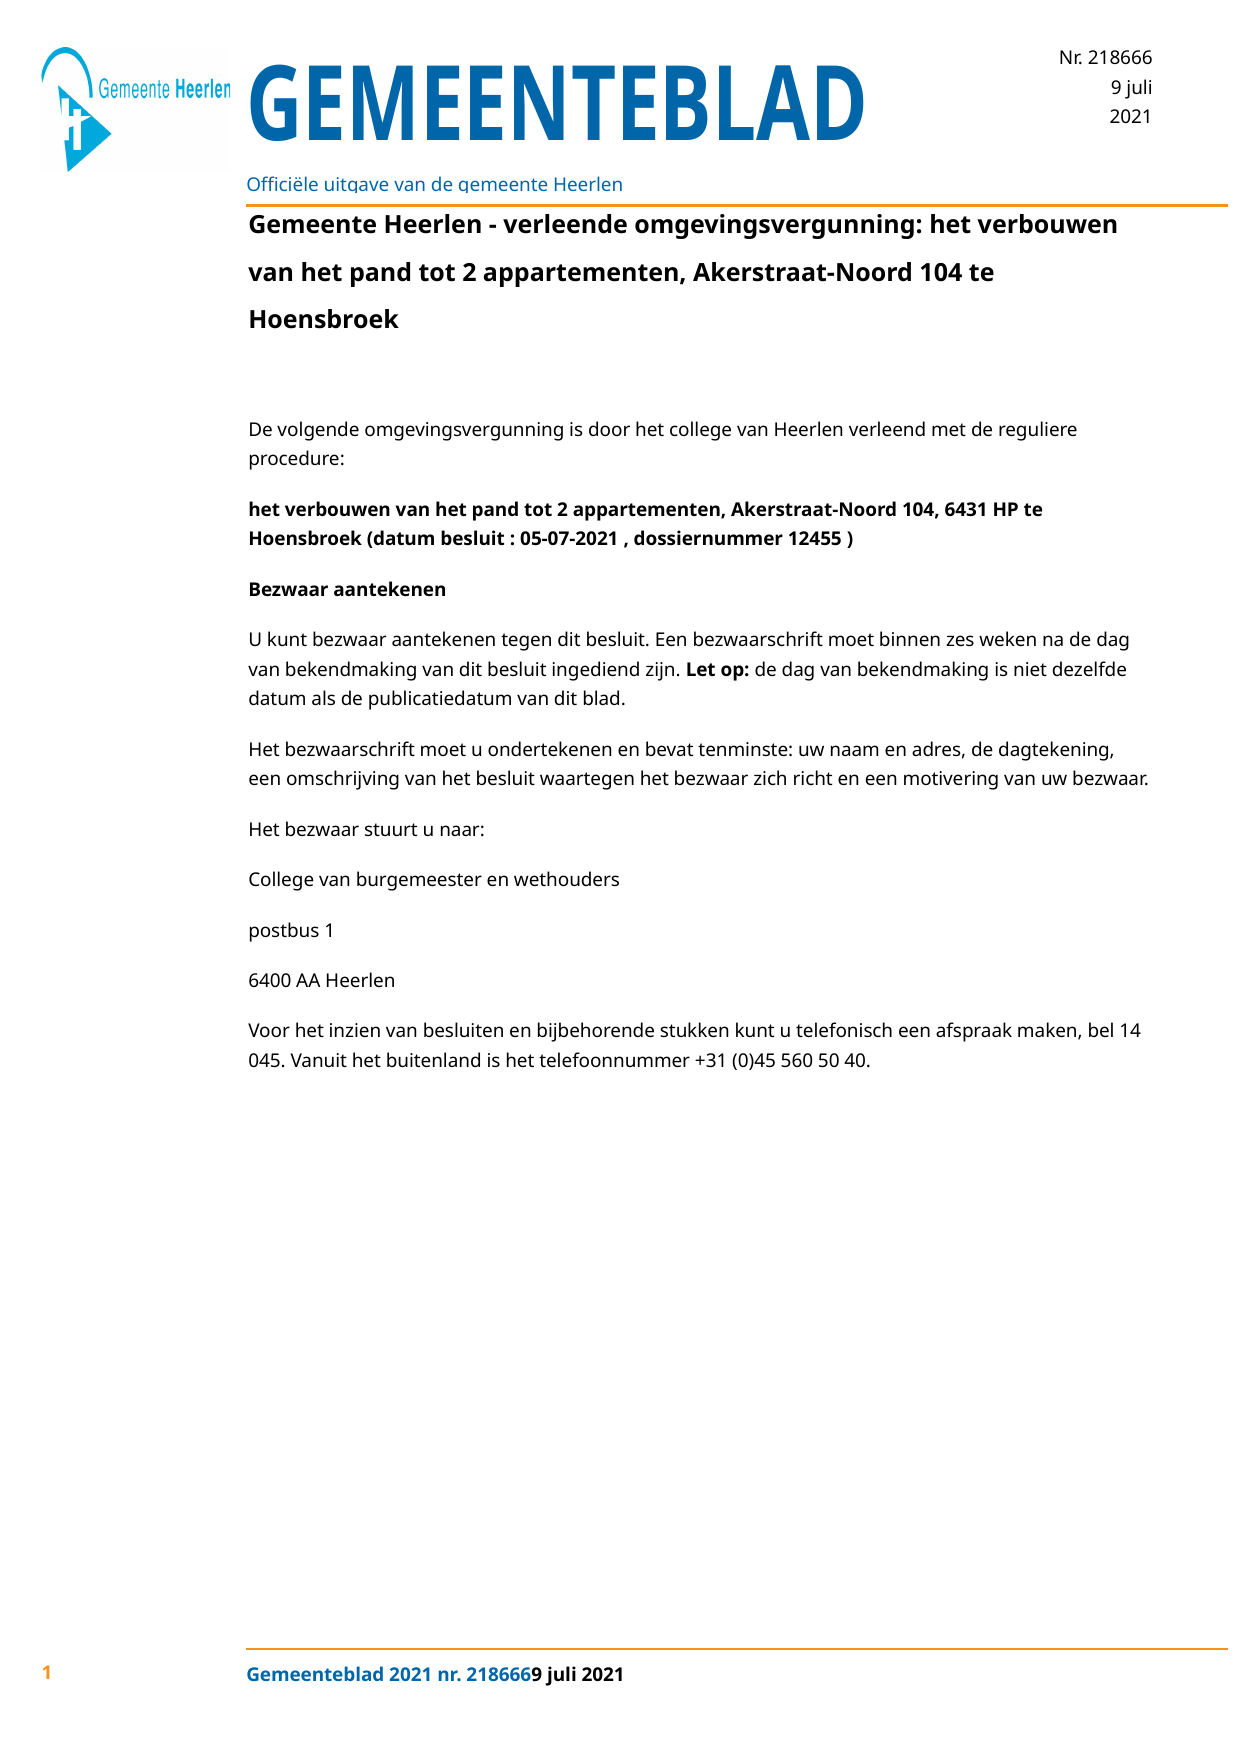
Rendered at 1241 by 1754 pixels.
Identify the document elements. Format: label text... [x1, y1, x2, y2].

picture [41, 47, 231, 172]
text Het bezwaarschrift moet u ondertekenen en bevat tenminste: uw naam en adres, de dagtekening, een omschrijving van het besluit waartegen het bezwaar zich richt en een motivering van uw bezwaar. [248, 736, 1152, 791]
text het verbouwen van het pand tot 2 appartementen, Akerstraat-Noord 104, 6431 HP te Hoensbroek (datum besluit : 05-07-2021 , dossiernummer 12455 ) [248, 496, 1152, 551]
text U kunt bezwaar aantekenen tegen dit besluit. Een bezwaarschrift moet binnen zes weken na de dag van bekendmaking van dit besluit ingediend zijn. Let op: de dag van bekendmaking is niet dezelfde datum als de publicatiedatum van dit blad. [248, 626, 1152, 711]
text College van burgemeester en wethouders [248, 866, 1152, 892]
text Het bezwaar stuurt u naar: [248, 816, 1152, 842]
text 6400 AA Heerlen [248, 967, 1152, 993]
text Gemeente Heerlen - verleende omgevingsvergunning: het verbouwen van het pand tot 2 appartementen, Akerstraat-Noord 104 te Hoensbroek [248, 207, 1152, 336]
text postbus 1 [248, 917, 1152, 942]
picture [41, 47, 59, 70]
text Bezwaar aantekenen [248, 576, 1152, 602]
text Voor het inzien van besluiten en bijbehorende stukken kunt u telefonisch een afspraak maken, bel 14 045. Vanuit het buitenland is het telefoonnummer +31 (0)45 560 50 40. [248, 1018, 1152, 1073]
text De volgende omgevingsvergunning is door het college van Heerlen verleend met de reguliere procedure: [248, 416, 1152, 471]
